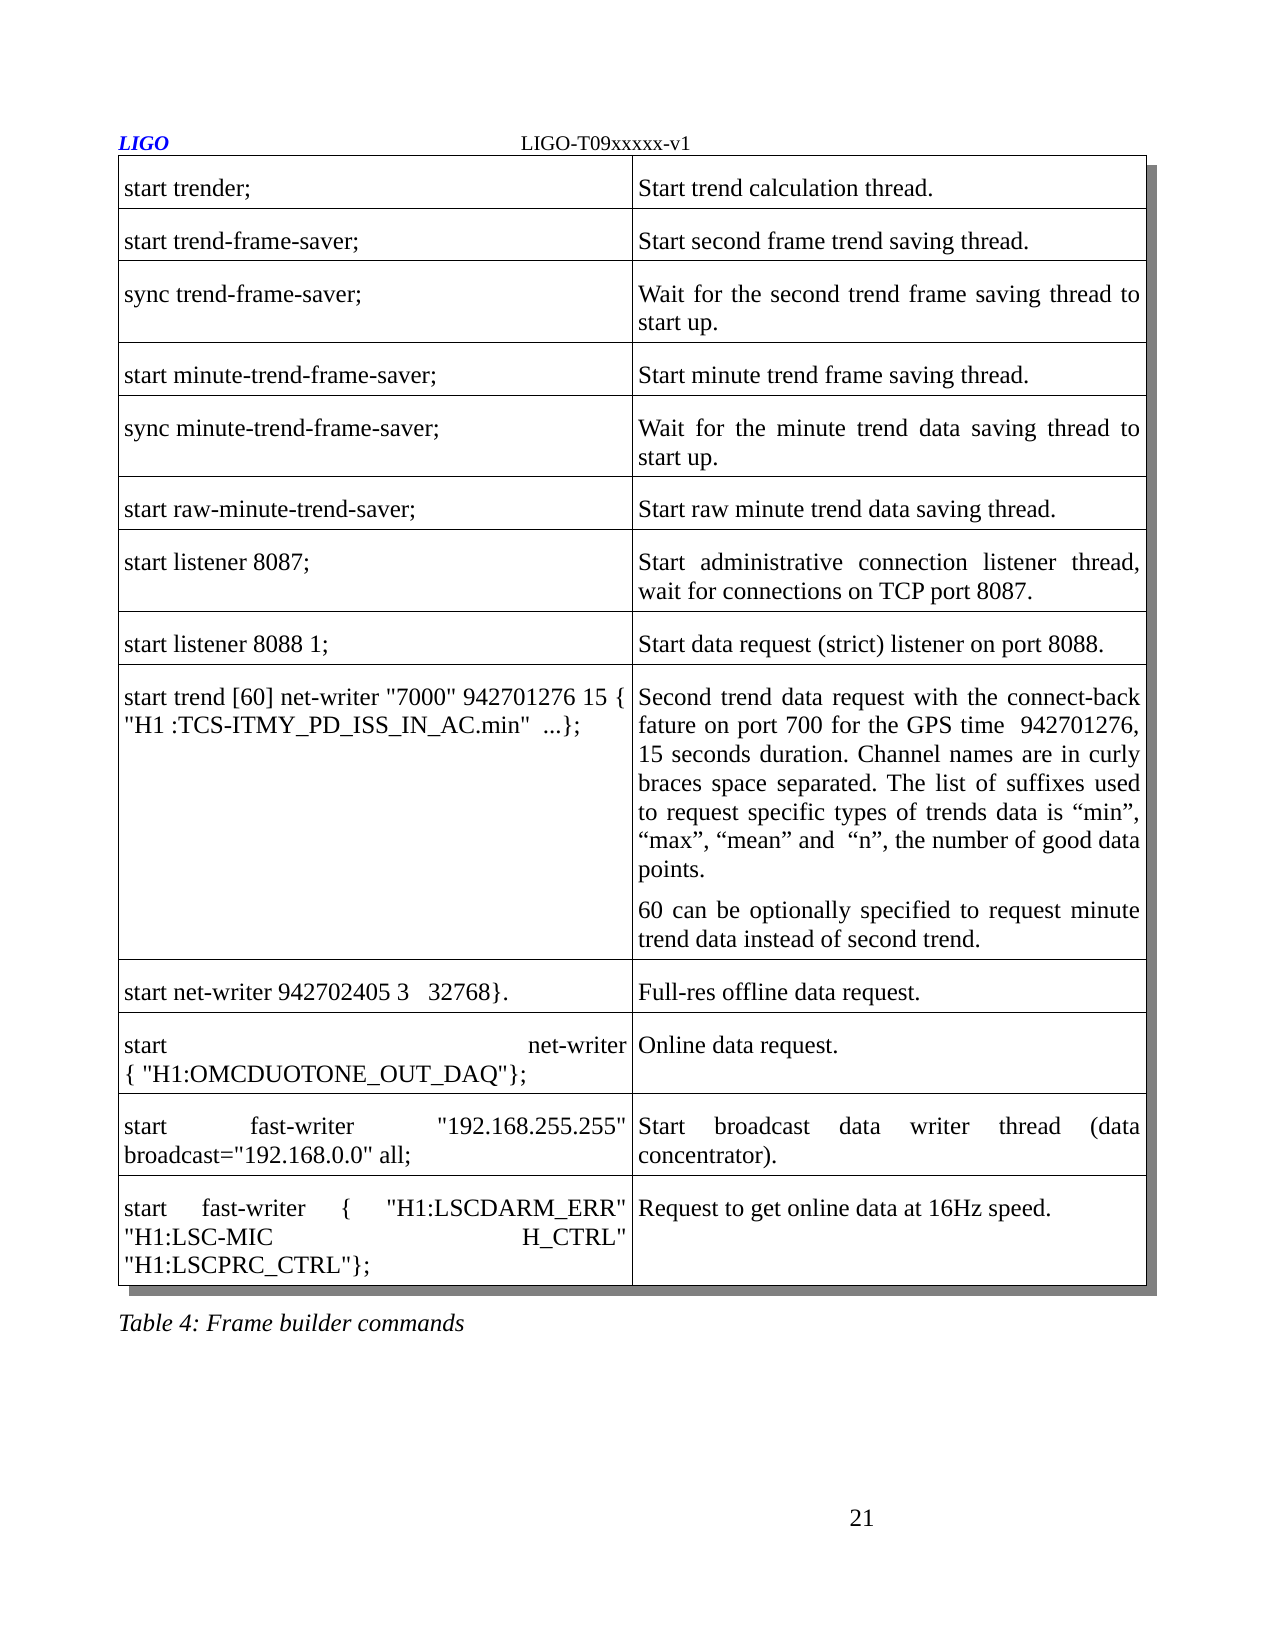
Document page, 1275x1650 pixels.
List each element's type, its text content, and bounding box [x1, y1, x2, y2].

table_cell Start data request (strict) listener on port 8088. [633, 612, 1146, 663]
table_cell sync minute-trend-frame-saver; [119, 396, 632, 476]
table_cell Start second frame trend saving thread. [633, 209, 1146, 260]
table_cell start raw-minute-trend-saver; [119, 477, 632, 529]
table_cell Online data request. [633, 1013, 1146, 1093]
table_cell sync trend-frame-saver; [119, 261, 632, 342]
table_cell Start broadcast data writer thread (data concentrator). [633, 1094, 1146, 1175]
table_cell Request to get online data at 16Hz speed. [633, 1176, 1146, 1285]
table_cell start minute-trend-frame-saver; [119, 343, 632, 395]
table_cell Wait for the second trend frame saving thread to start up. [633, 261, 1146, 342]
table_cell Start trend calculation thread. [633, 156, 1146, 207]
table_cell start listener 8088 1; [119, 612, 632, 663]
table_cell start fast-writer "192.168.255.255" broadcast="192.168.0.0" all; [119, 1094, 632, 1175]
table_cell Wait for the minute trend data saving thread to start up. [633, 396, 1146, 476]
table_cell Start minute trend frame saving thread. [633, 343, 1146, 395]
table_cell start listener 8087; [119, 530, 632, 611]
table_cell start trend [60] net-writer "7000" 942701276 15 { "H1 :TCS-ITMY_PD_ISS_IN_AC.min" ...}; [119, 665, 632, 959]
table_cell start fast-writer { "H1:LSCDARM_ERR" "H1:LSC-MIC H_CTRL" "H1:LSCPRC_CTRL"}; [119, 1176, 632, 1285]
table_cell Second trend data request with the connect-back fature on port 700 for the GPS time 942701276, 15 seconds duration. Channel names are in curly braces space separated. The list of suffixes used to request specific types of trends data is “min”, “max”, “mean” and “n”, the number of good data points. 60 can be optionally specified to request minute trend data instead of second trend. [633, 665, 1146, 959]
table_cell Start administrative connection listener thread, wait for connections on TCP port 8087. [633, 530, 1146, 611]
table_cell start net-writer { "H1:OMCDUOTONE_OUT_DAQ"}; [119, 1013, 632, 1093]
table_cell Full-res offline data request. [633, 960, 1146, 1012]
table_cell start net-writer 942702405 3 32768}. [119, 960, 632, 1012]
table_cell start trend-frame-saver; [119, 209, 632, 260]
table_cell Start raw minute trend data saving thread. [633, 477, 1146, 529]
text Table 4: Frame builder commands [118, 1308, 1157, 1337]
table_cell start trender; [119, 156, 632, 207]
